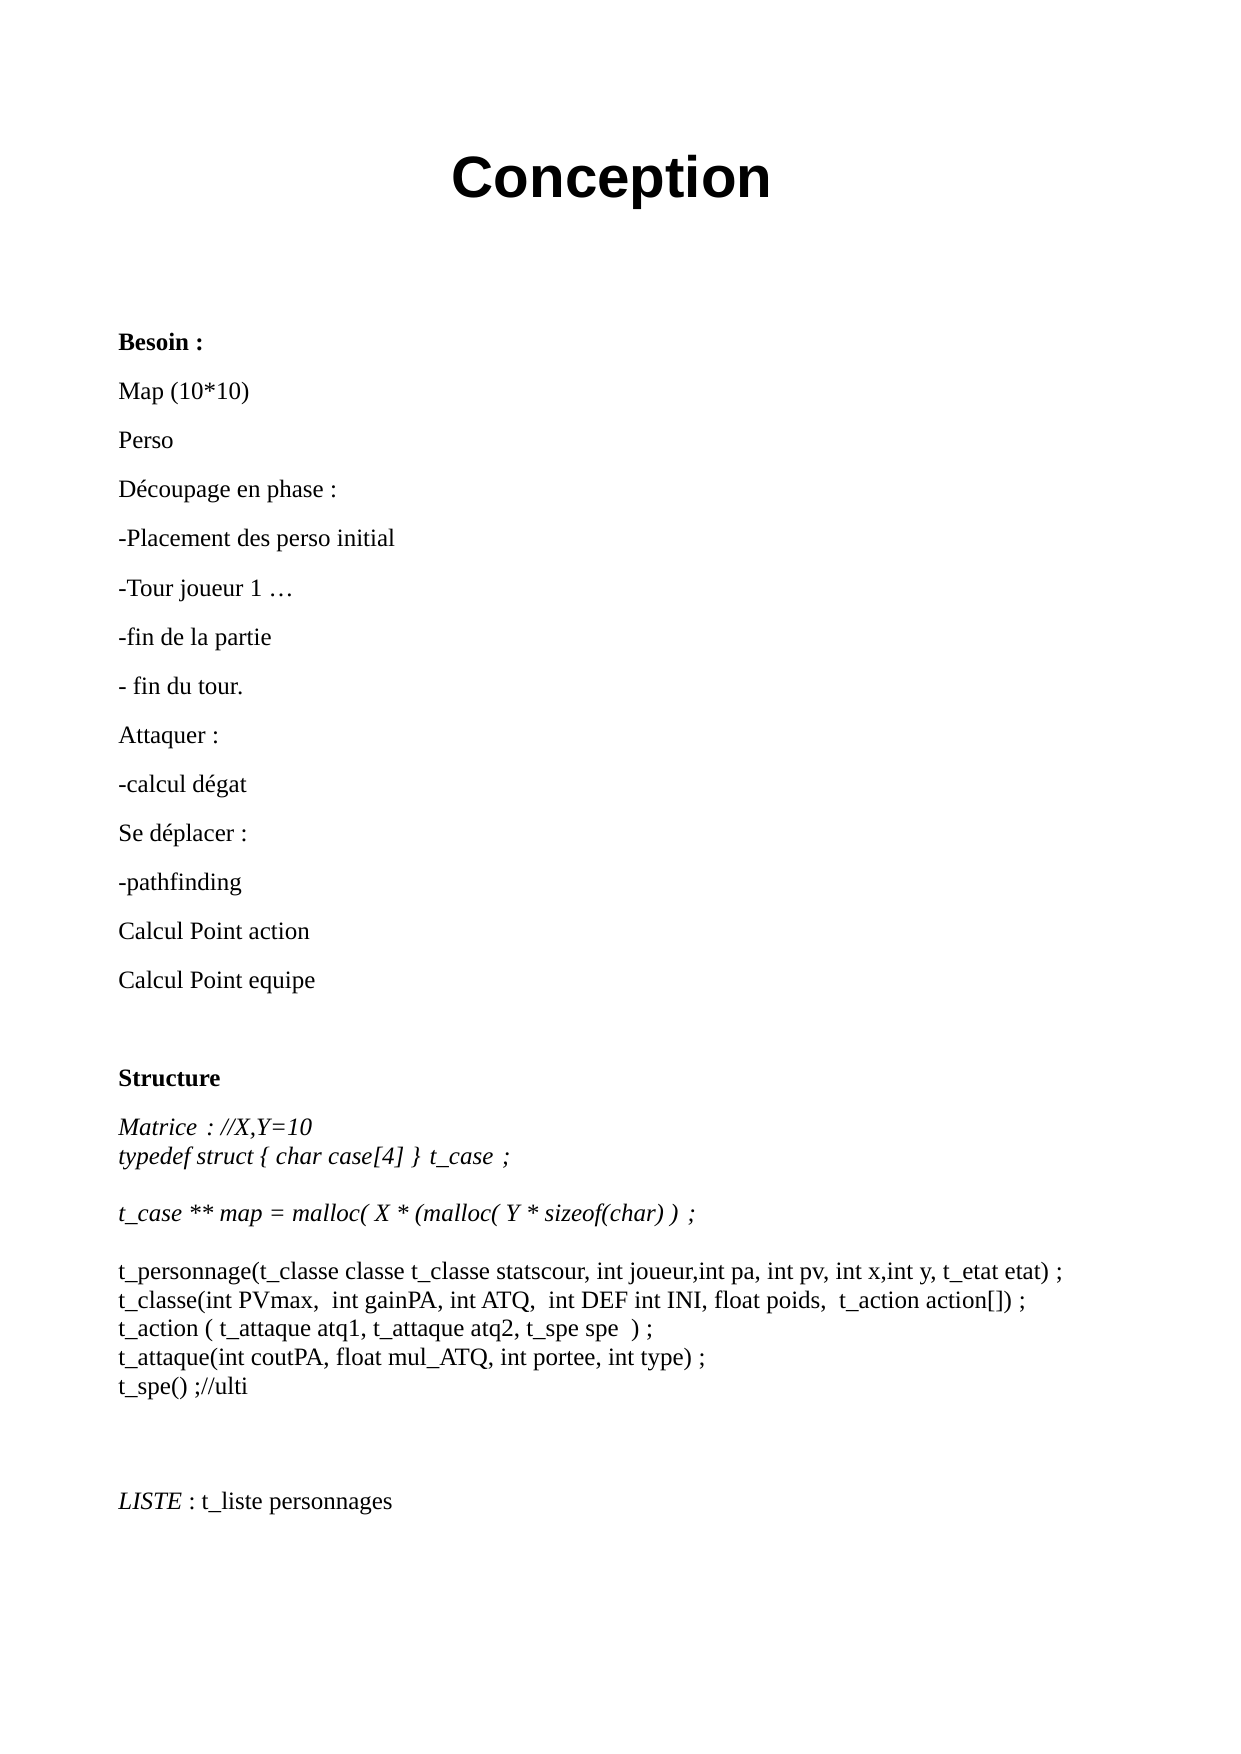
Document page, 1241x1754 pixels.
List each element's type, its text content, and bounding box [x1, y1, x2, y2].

text Map (10*10) [118, 376, 1122, 405]
text Perso [118, 425, 1122, 454]
text Matrice : //X,Y=10 [118, 1112, 1122, 1141]
text Découpage en phase : [118, 474, 1122, 503]
text t_personnage(t_classe classe t_classe statscour, int joueur,int pa, int pv, int x,int y, t_etat etat) ; [118, 1256, 1122, 1285]
text Calcul Point action [118, 916, 1122, 945]
text -Tour joueur 1 … [118, 573, 1122, 601]
text t_case ** map = malloc( X * (malloc( Y * sizeof(char) ) ; [118, 1198, 1122, 1227]
text Attaquer : [118, 720, 1122, 748]
text Besoin : [118, 327, 1122, 356]
text -fin de la partie [118, 622, 1122, 650]
text Structure [118, 1063, 1122, 1092]
text Calcul Point equipe [118, 965, 1122, 994]
text t_attaque(int coutPA, float mul_ATQ, int portee, int type) ; [118, 1342, 1122, 1371]
text t_spe() ;//ulti [118, 1371, 1122, 1400]
text Se déplacer : [118, 818, 1122, 847]
text - fin du tour. [118, 671, 1122, 699]
title Conception [118, 143, 1122, 210]
text -calcul dégat [118, 769, 1122, 798]
text LISTE : t_liste personnages [118, 1486, 1122, 1515]
text typedef struct { char case[4] } t_case ; [118, 1141, 1122, 1170]
text -pathfinding [118, 867, 1122, 896]
text t_action ( t_attaque atq1, t_attaque atq2, t_spe spe ) ; [118, 1313, 1122, 1342]
text -Placement des perso initial [118, 523, 1122, 552]
text t_classe(int PVmax, int gainPA, int ATQ, int DEF int INI, float poids, t_action action[]) ; [118, 1285, 1122, 1313]
